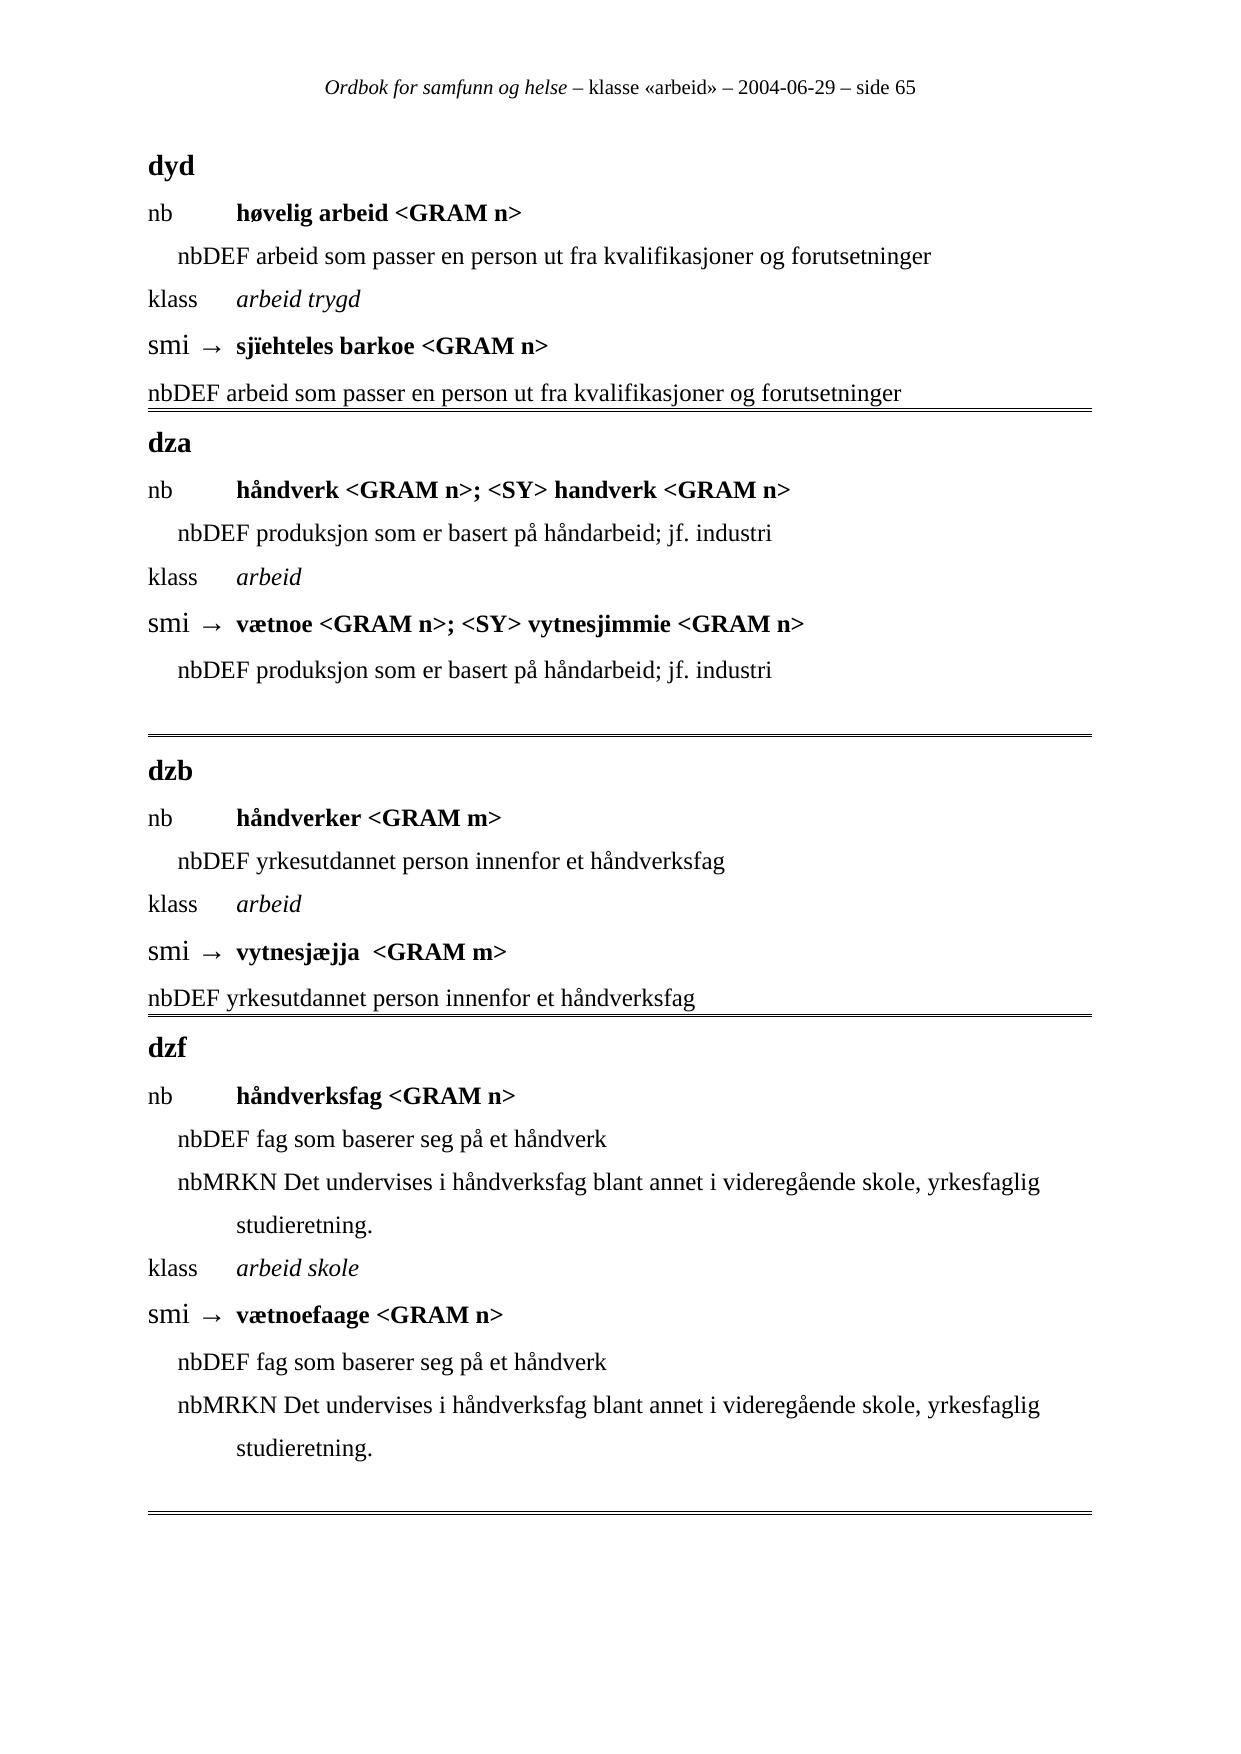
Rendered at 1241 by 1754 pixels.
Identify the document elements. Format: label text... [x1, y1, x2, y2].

text nbDEF produksjon som er basert på håndarbeid; jf. industri [177, 655, 1092, 684]
text klass arbeid skole [148, 1253, 1092, 1282]
text klass arbeid [148, 889, 1092, 918]
text smi → vytnesjæjja <GRAM m> [148, 933, 1092, 966]
text klass arbeid trygd [148, 284, 1092, 313]
text smi → sjïehteles barkoe <GRAM n> [148, 327, 1092, 361]
text nbDEF produksjon som er basert på håndarbeid; jf. industri [177, 518, 1092, 547]
text nbDEF yrkesutdannet person innenfor et håndverksfag [148, 983, 1092, 1014]
text dza [148, 425, 1092, 459]
text smi → vætnoe <GRAM n>; <SY> vytnesjimmie <GRAM n> [148, 605, 1092, 638]
text smi → vætnoefaage <GRAM n> [148, 1296, 1092, 1330]
text nbDEF fag som baserer seg på et håndverk [177, 1347, 1092, 1375]
text dzf [148, 1030, 1092, 1064]
text nbDEF arbeid som passer en person ut fra kvalifikasjoner og forutsetninger [177, 241, 1092, 270]
text dyd [148, 148, 1092, 181]
text klass arbeid [148, 562, 1092, 590]
text nbDEF arbeid som passer en person ut fra kvalifikasjoner og forutsetninger [148, 378, 1092, 408]
text nb håndverksfag <GRAM n> [148, 1081, 1092, 1109]
text dzb [148, 753, 1092, 786]
text nbDEF fag som baserer seg på et håndverk [177, 1124, 1092, 1153]
text nb høvelig arbeid <GRAM n> [148, 198, 1092, 227]
text nbDEF yrkesutdannet person innenfor et håndverksfag [177, 846, 1092, 875]
text nbMRKN Det undervises i håndverksfag blant annet i videregående skole, yrkesfaglig studieretning. [177, 1390, 1092, 1462]
text nbMRKN Det undervises i håndverksfag blant annet i videregående skole, yrkesfaglig studieretning. [177, 1167, 1092, 1239]
text nb håndverk <GRAM n>; <SY> handverk <GRAM n> [148, 475, 1092, 504]
text nb håndverker <GRAM m> [148, 803, 1092, 832]
